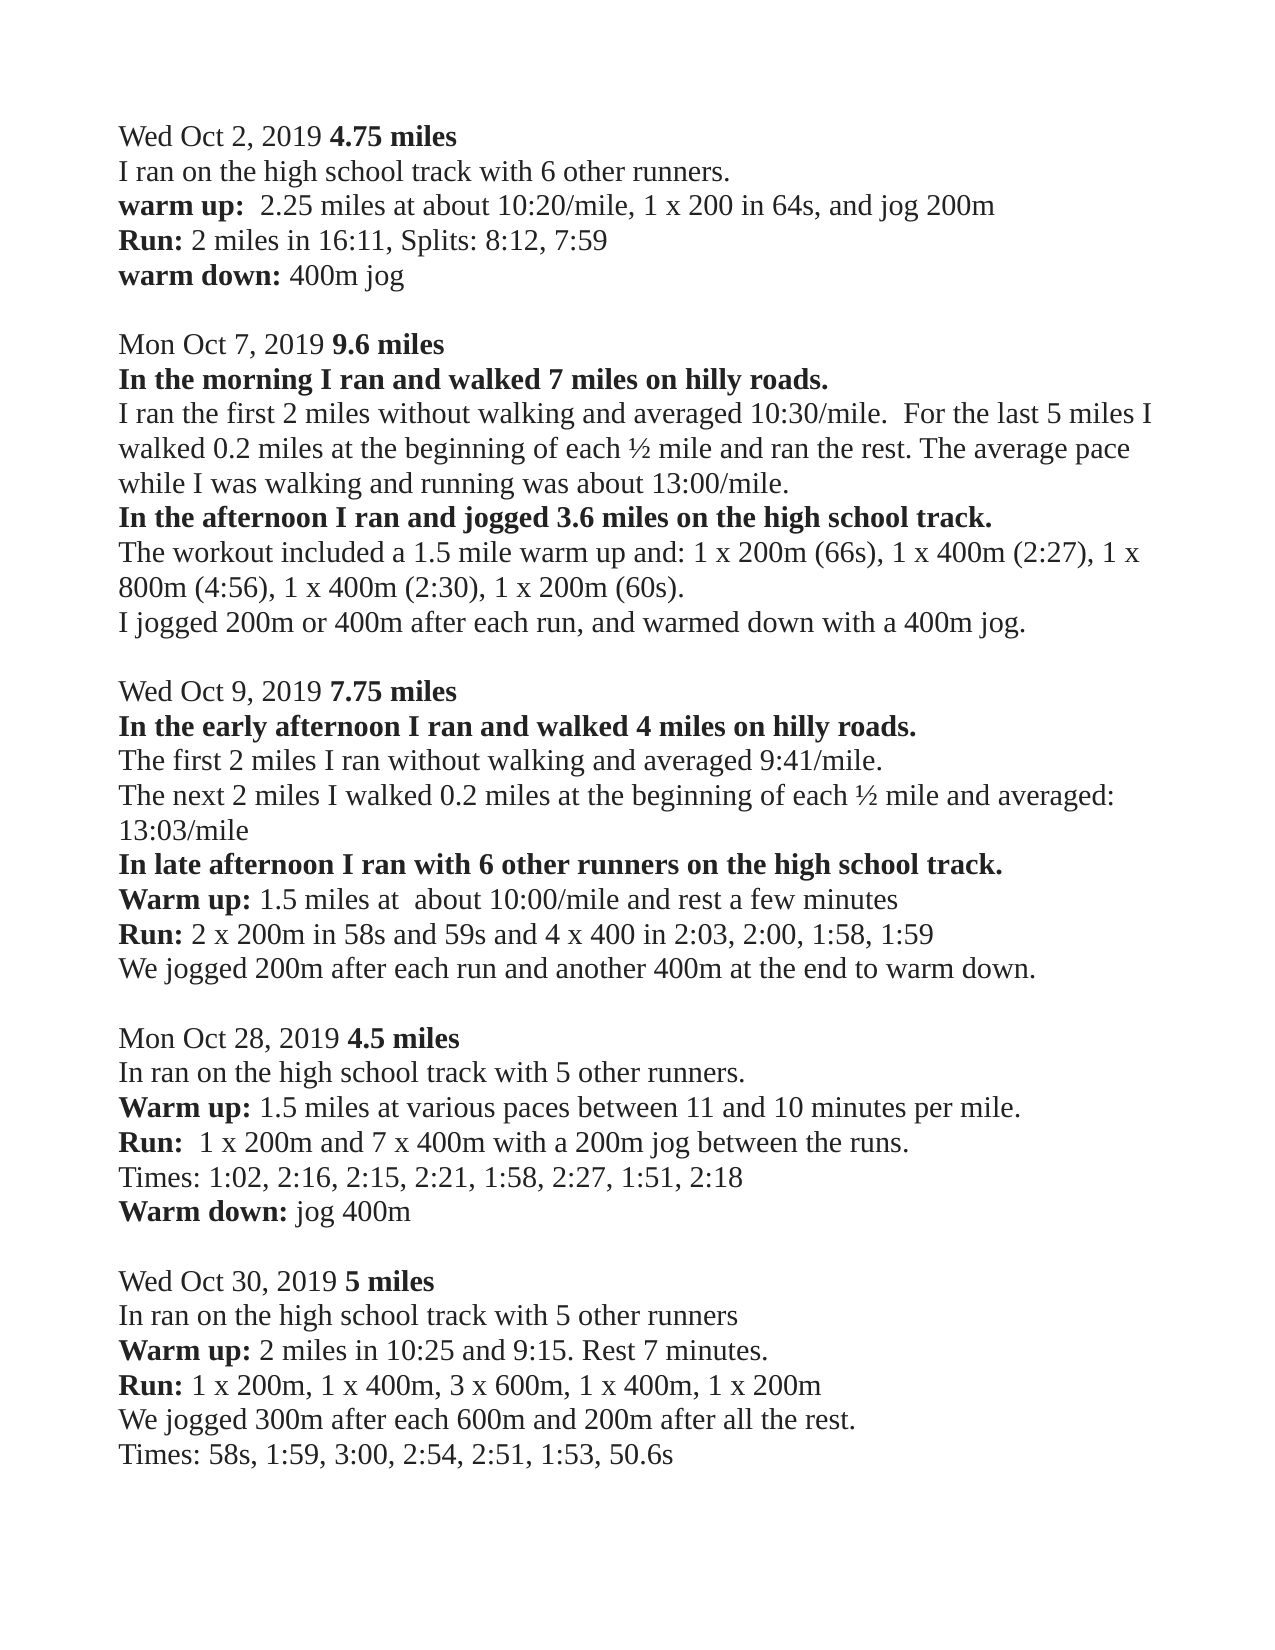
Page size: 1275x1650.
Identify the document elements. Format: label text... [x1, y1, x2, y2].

text In the morning I ran and walked 7 miles on hilly roads. [118, 361, 1161, 396]
text Warm up: 1.5 miles at about 10:00/mile and rest a few minutes [118, 881, 1161, 916]
text Wed Oct 2, 2019 4.75 miles [118, 118, 1161, 153]
text The first 2 miles I ran without walking and averaged 9:41/mile. [118, 742, 1161, 777]
text The next 2 miles I walked 0.2 miles at the beginning of each ½ mile and averaged: 13:03/mile [118, 777, 1161, 847]
text Run: 1 x 200m, 1 x 400m, 3 x 600m, 1 x 400m, 1 x 200m [118, 1367, 1161, 1402]
text In the early afternoon I ran and walked 4 miles on hilly roads. [118, 708, 1161, 742]
text Mon Oct 7, 2019 9.6 miles [118, 326, 1161, 361]
text Wed Oct 30, 2019 5 miles [118, 1263, 1161, 1297]
text Times: 1:02, 2:16, 2:15, 2:21, 1:58, 2:27, 1:51, 2:18 [118, 1159, 1161, 1193]
text Times: 58s, 1:59, 3:00, 2:54, 2:51, 1:53, 50.6s [118, 1436, 1161, 1471]
text I ran on the high school track with 6 other runners. [118, 153, 1161, 187]
text The workout included a 1.5 mile warm up and: 1 x 200m (66s), 1 x 400m (2:27), 1 x 800m (4:56), 1 x 400m (2:30), 1 x 200m (60s). [118, 534, 1161, 604]
text In the afternoon I ran and jogged 3.6 miles on the high school track. [118, 500, 1161, 534]
text Warm down: jog 400m [118, 1193, 1161, 1228]
text warm down: 400m jog [118, 257, 1161, 292]
text Mon Oct 28, 2019 4.5 miles [118, 1020, 1161, 1055]
text I jogged 200m or 400m after each run, and warmed down with a 400m jog. [118, 604, 1161, 638]
text Wed Oct 9, 2019 7.75 miles [118, 673, 1161, 708]
text I ran the first 2 miles without walking and averaged 10:30/mile. For the last 5 miles I walked 0.2 miles at the beginning of each ½ mile and ran the rest. The average pace while I was walking and running was about 13:00/mile. [118, 396, 1161, 500]
text warm up: 2.25 miles at about 10:20/mile, 1 x 200 in 64s, and jog 200m [118, 187, 1161, 222]
text Run: 2 x 200m in 58s and 59s and 4 x 400 in 2:03, 2:00, 1:58, 1:59 [118, 916, 1161, 951]
text In ran on the high school track with 5 other runners. [118, 1055, 1161, 1089]
text Run: 1 x 200m and 7 x 400m with a 200m jog between the runs. [118, 1124, 1161, 1159]
text Run: 2 miles in 16:11, Splits: 8:12, 7:59 [118, 222, 1161, 257]
text In ran on the high school track with 5 other runners [118, 1297, 1161, 1332]
text Warm up: 1.5 miles at various paces between 11 and 10 minutes per mile. [118, 1089, 1161, 1124]
text In late afternoon I ran with 6 other runners on the high school track. [118, 847, 1161, 881]
text We jogged 300m after each 600m and 200m after all the rest. [118, 1402, 1161, 1436]
text Warm up: 2 miles in 10:25 and 9:15. Rest 7 minutes. [118, 1332, 1161, 1367]
text We jogged 200m after each run and another 400m at the end to warm down. [118, 951, 1161, 985]
